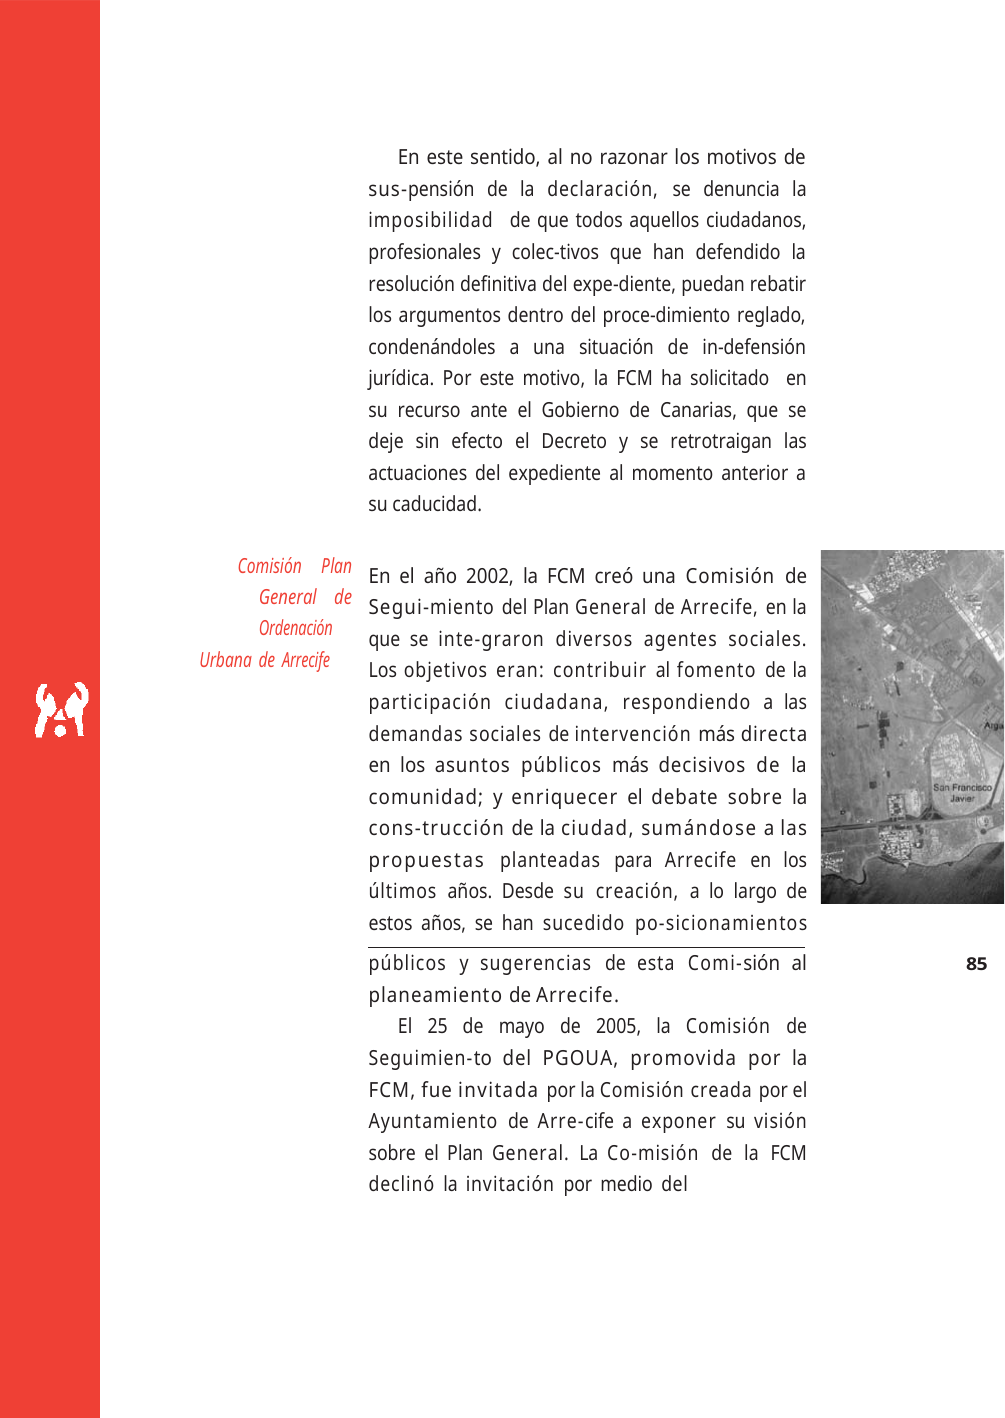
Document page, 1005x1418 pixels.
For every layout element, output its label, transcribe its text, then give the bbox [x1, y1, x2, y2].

text Comisión Plan General de Ordenación [237, 551, 354, 642]
text Urbana de Arrecife [199, 645, 354, 673]
text En el año 2002, la FCM creó una Comisión de Segui-miento del Plan General de Arrecife, en la que se inte-graron diversos agentes sociales. Los objetivos eran: contribuir al fomento de la participación ciudadana, respondiendo a las demandas sociales de intervención más directa en los asuntos públicos más decisivos de la comunidad; y enriquecer el debate sobre la cons-trucción de la ciudad, sumándose a las propuestas planteadas para Arrecife en los últimos años. Desde su creación, a lo largo de estos años, se han sucedido po-sicionamientos públicos y sugerencias de esta Comi-sión al planeamiento de Arrecife. [368, 561, 807, 1008]
text En este sentido, al no razonar los motivos de sus-pensión de la declaración, se denuncia la imposibilidad de que todos aquellos ciudadanos, profesionales y colec-tivos que han defendido la resolución definitiva del expe-diente, puedan rebatir los argumentos dentro del proce-dimiento reglado, condenándoles a una situación de in-defensión jurídica. Por este motivo, la FCM ha solicitado en su recurso ante el Gobierno de Canarias, que se deje sin efecto el Decreto y se retrotraigan las actuaciones del expediente al momento anterior a su caducidad. [368, 142, 807, 518]
text El 25 de mayo de 2005, la Comisión de Seguimien-to del PGOUA, promovida por la FCM, fue invitada por la Comisión creada por el Ayuntamiento de Arre-cife a exponer su visión sobre el Plan General. La Co-misión de la FCM declinó la invitación por medio del [368, 1012, 807, 1198]
text 85 [811, 951, 988, 976]
